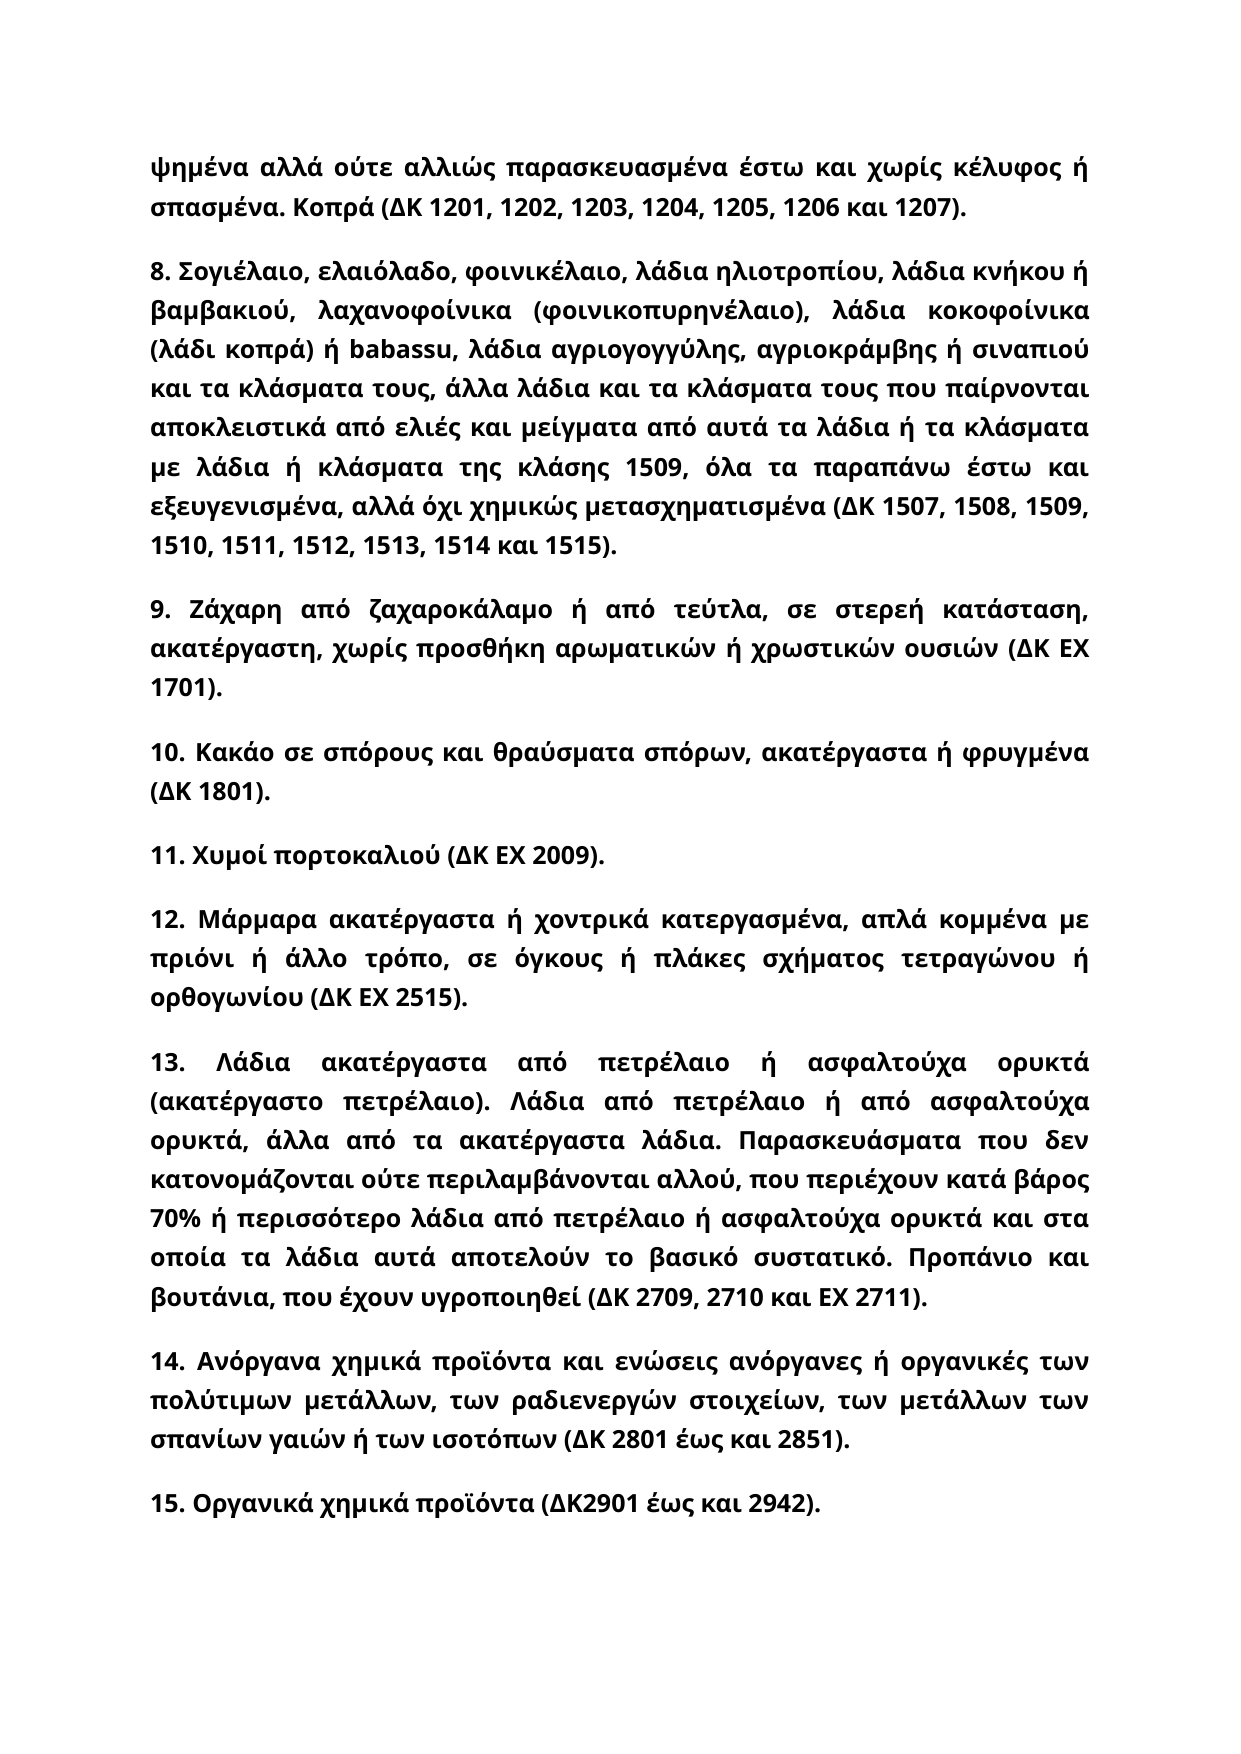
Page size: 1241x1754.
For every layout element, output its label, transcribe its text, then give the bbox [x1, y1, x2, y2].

text 11. Χυμοί πορτοκαλιού (ΔΚ ΕΧ 2009). [150, 837, 1090, 872]
text ψημένα αλλά ούτε αλλιώς παρασκευασμένα έστω και χωρίς κέλυφος ή σπασμένα. Κοπρά (ΔΚ 1201, 1202, 1203, 1204, 1205, 1206 και 1207). [150, 150, 1090, 223]
text 13. Λάδια ακατέργαστα από πετρέλαιο ή ασφαλτούχα ορυκτά (ακατέργαστο πετρέλαιο). Λάδια από πετρέλαιο ή από ασφαλτούχα ορυκτά, άλλα από τα ακατέργαστα λάδια. Παρασκευάσματα που δεν κατονομάζονται ούτε περιλαμβάνονται αλλού, που περιέχουν κατά βάρος 70% ή περισσότερο λάδια από πετρέλαιο ή ασφαλτούχα ορυκτά και στα οποία τα λάδια αυτά αποτελούν το βασικό συστατικό. Προπάνιο και βουτάνια, που έχουν υγροποιηθεί (ΔΚ 2709, 2710 και ΕΧ 2711). [150, 1044, 1090, 1313]
text 8. Σογιέλαιο, ελαιόλαδο, φοινικέλαιο, λάδια ηλιοτροπίου, λάδια κνήκου ή βαμβακιού, λαχανοφοίνικα (φοινικοπυρηνέλαιο), λάδια κοκοφοίνικα (λάδι κοπρά) ή babassu, λάδια αγριογογγύλης, αγριοκράμβης ή σιναπιού και τα κλάσματα τους, άλλα λάδια και τα κλάσματα τους που παίρνονται αποκλειστικά από ελιές και μείγματα από αυτά τα λάδια ή τα κλάσματα με λάδια ή κλάσματα της κλάσης 1509, όλα τα παραπάνω έστω και εξευγενισμένα, αλλά όχι χημικώς μετασχηματισμένα (ΔΚ 1507, 1508, 1509, 1510, 1511, 1512, 1513, 1514 και 1515). [150, 253, 1090, 562]
text 9. Ζάχαρη από ζαχαροκάλαμο ή από τεύτλα, σε στερεή κατάσταση, ακατέργαστη, χωρίς προσθήκη αρωματικών ή χρωστικών ουσιών (ΔΚ ΕΧ 1701). [150, 592, 1090, 704]
text 10. Κακάο σε σπόρους και θραύσματα σπόρων, ακατέργαστα ή φρυγμένα (ΔΚ 1801). [150, 734, 1090, 807]
text 14. Ανόργανα χημικά προϊόντα και ενώσεις ανόργανες ή οργανικές των πολύτιμων μετάλλων, των ραδιενεργών στοιχείων, των μετάλλων των σπανίων γαιών ή των ισοτόπων (ΔΚ 2801 έως και 2851). [150, 1343, 1090, 1456]
text 12. Μάρμαρα ακατέργαστα ή χοντρικά κατεργασμένα, απλά κομμένα με πριόνι ή άλλο τρόπο, σε όγκους ή πλάκες σχήματος τετραγώνου ή ορθογωνίου (ΔΚ ΕΧ 2515). [150, 902, 1090, 1014]
text 15. Οργανικά χημικά προϊόντα (ΔΚ2901 έως και 2942). [150, 1486, 1090, 1520]
